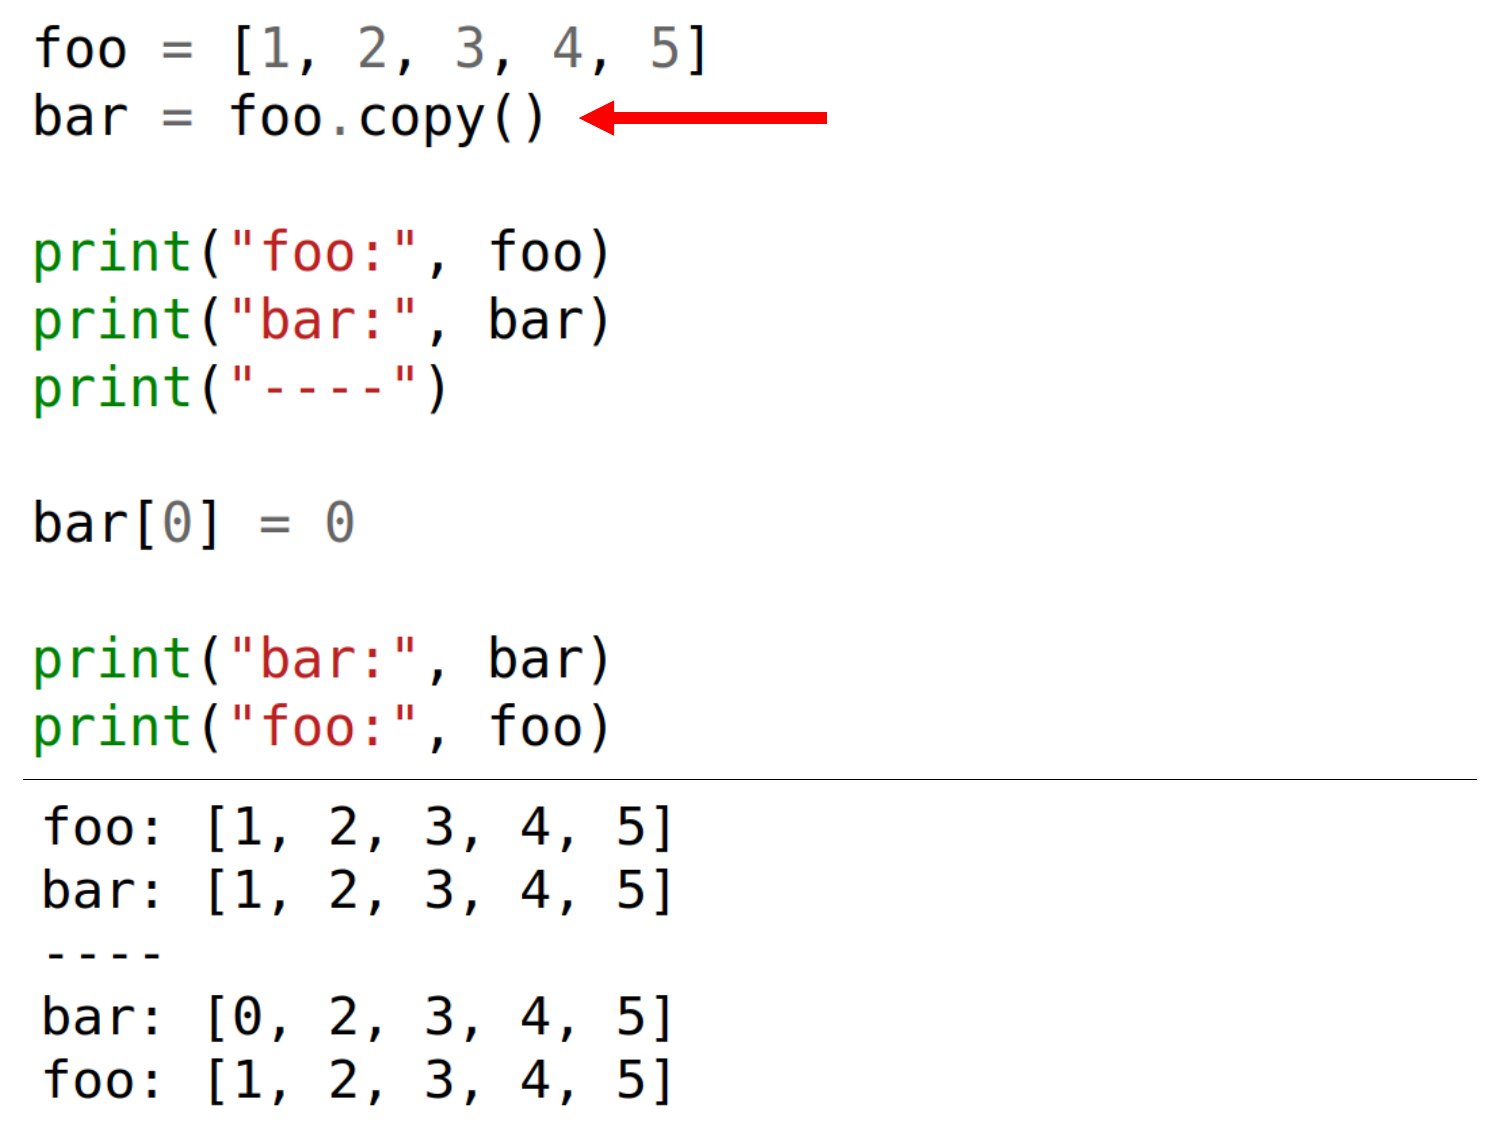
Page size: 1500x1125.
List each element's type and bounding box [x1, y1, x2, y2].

picture [23, 9, 721, 763]
picture [28, 794, 686, 1118]
